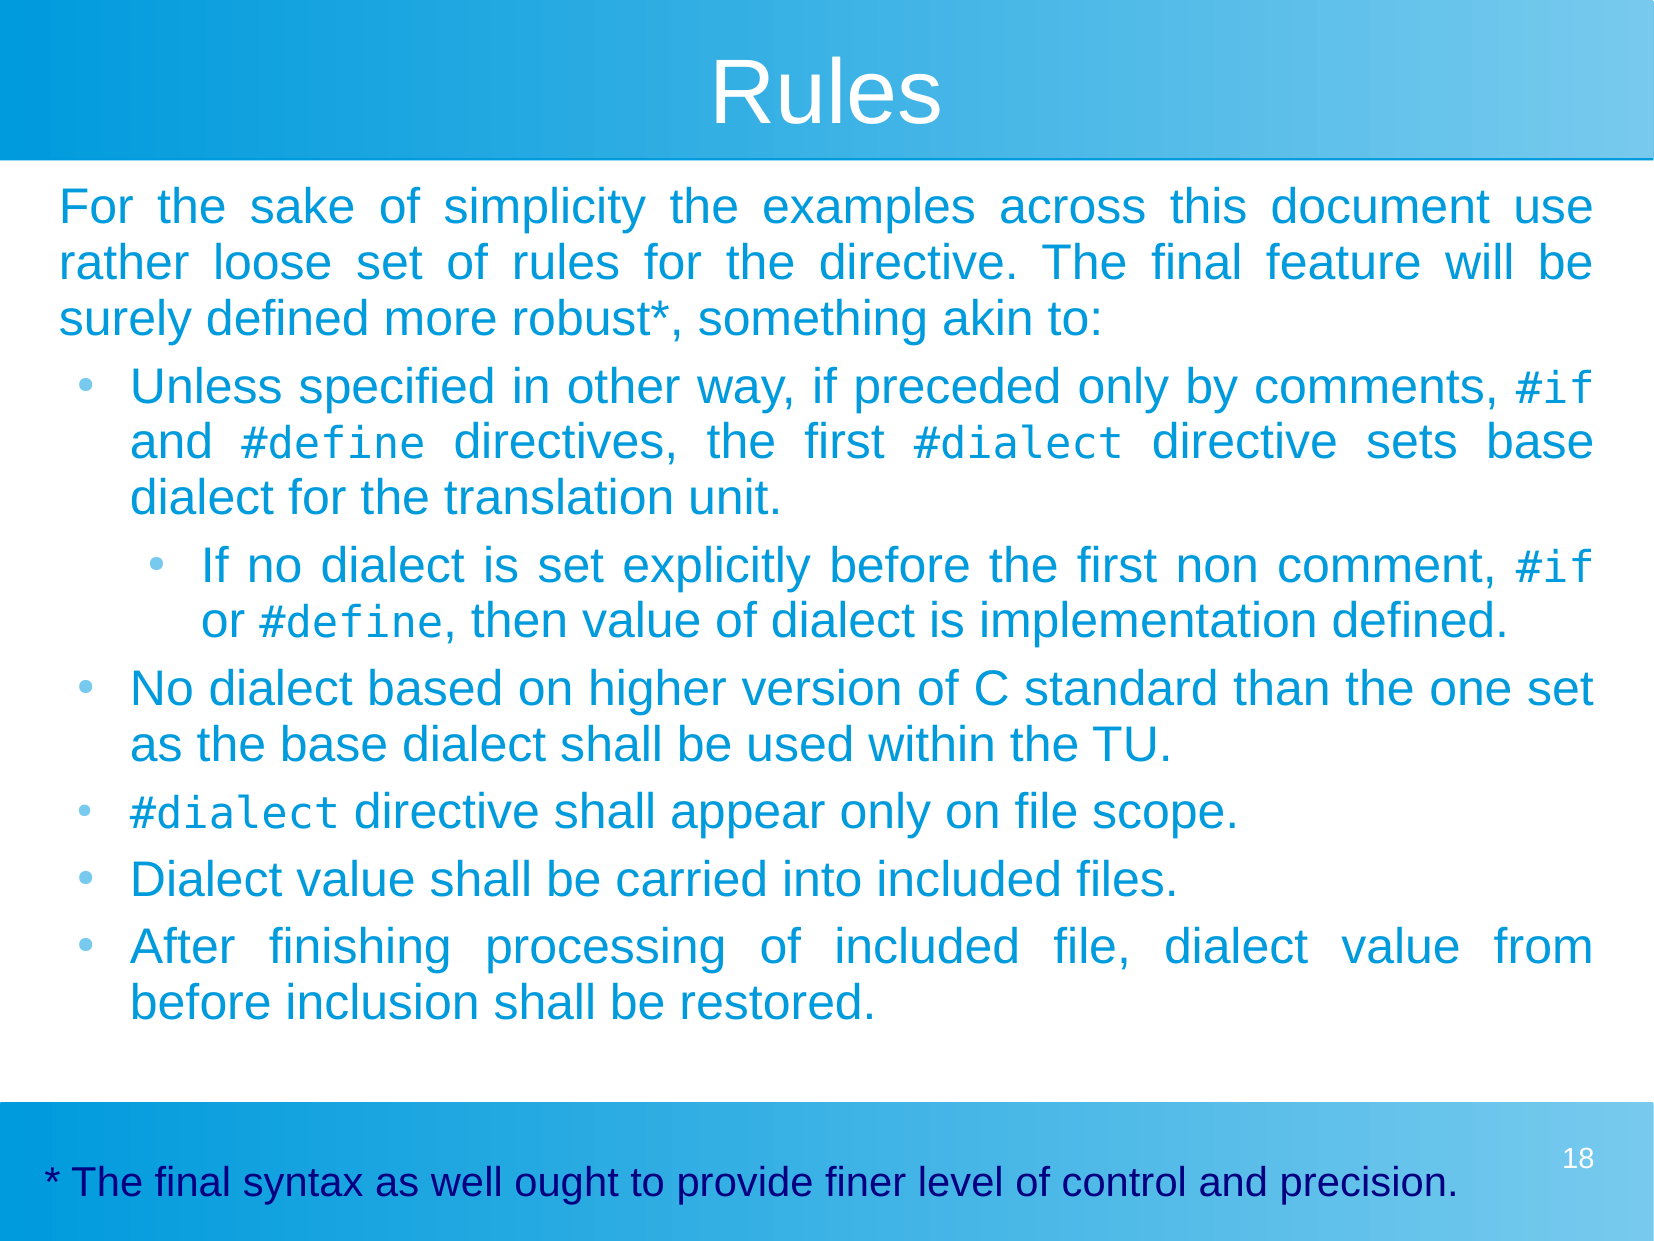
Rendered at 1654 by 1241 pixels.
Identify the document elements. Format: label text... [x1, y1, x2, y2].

list For the sake of simplicity the examples across this document use rather loose set of rules for the directive. The final feature will be surely defined more robust*, something akin to: Unless specified in other way, if preceded only by comments, #if and #define directives, the first #dialect directive sets base dialect for the translation unit. If no dialect is set explicitly before the first non comment, #if or #define, then value of dialect is implementation defined. No dialect based on higher version of C standard than the one set as the base dialect shall be used within the TU. #dialect directive shall appear only on file scope. Dialect value shall be carried into included files. After finishing processing of included file, dialect value from before inclusion shall be restored. [59, 178, 1595, 1091]
text_box * The final syntax as well ought to provide finer level of control and precision. [29, 1151, 1475, 1213]
title Rules [59, 39, 1595, 144]
